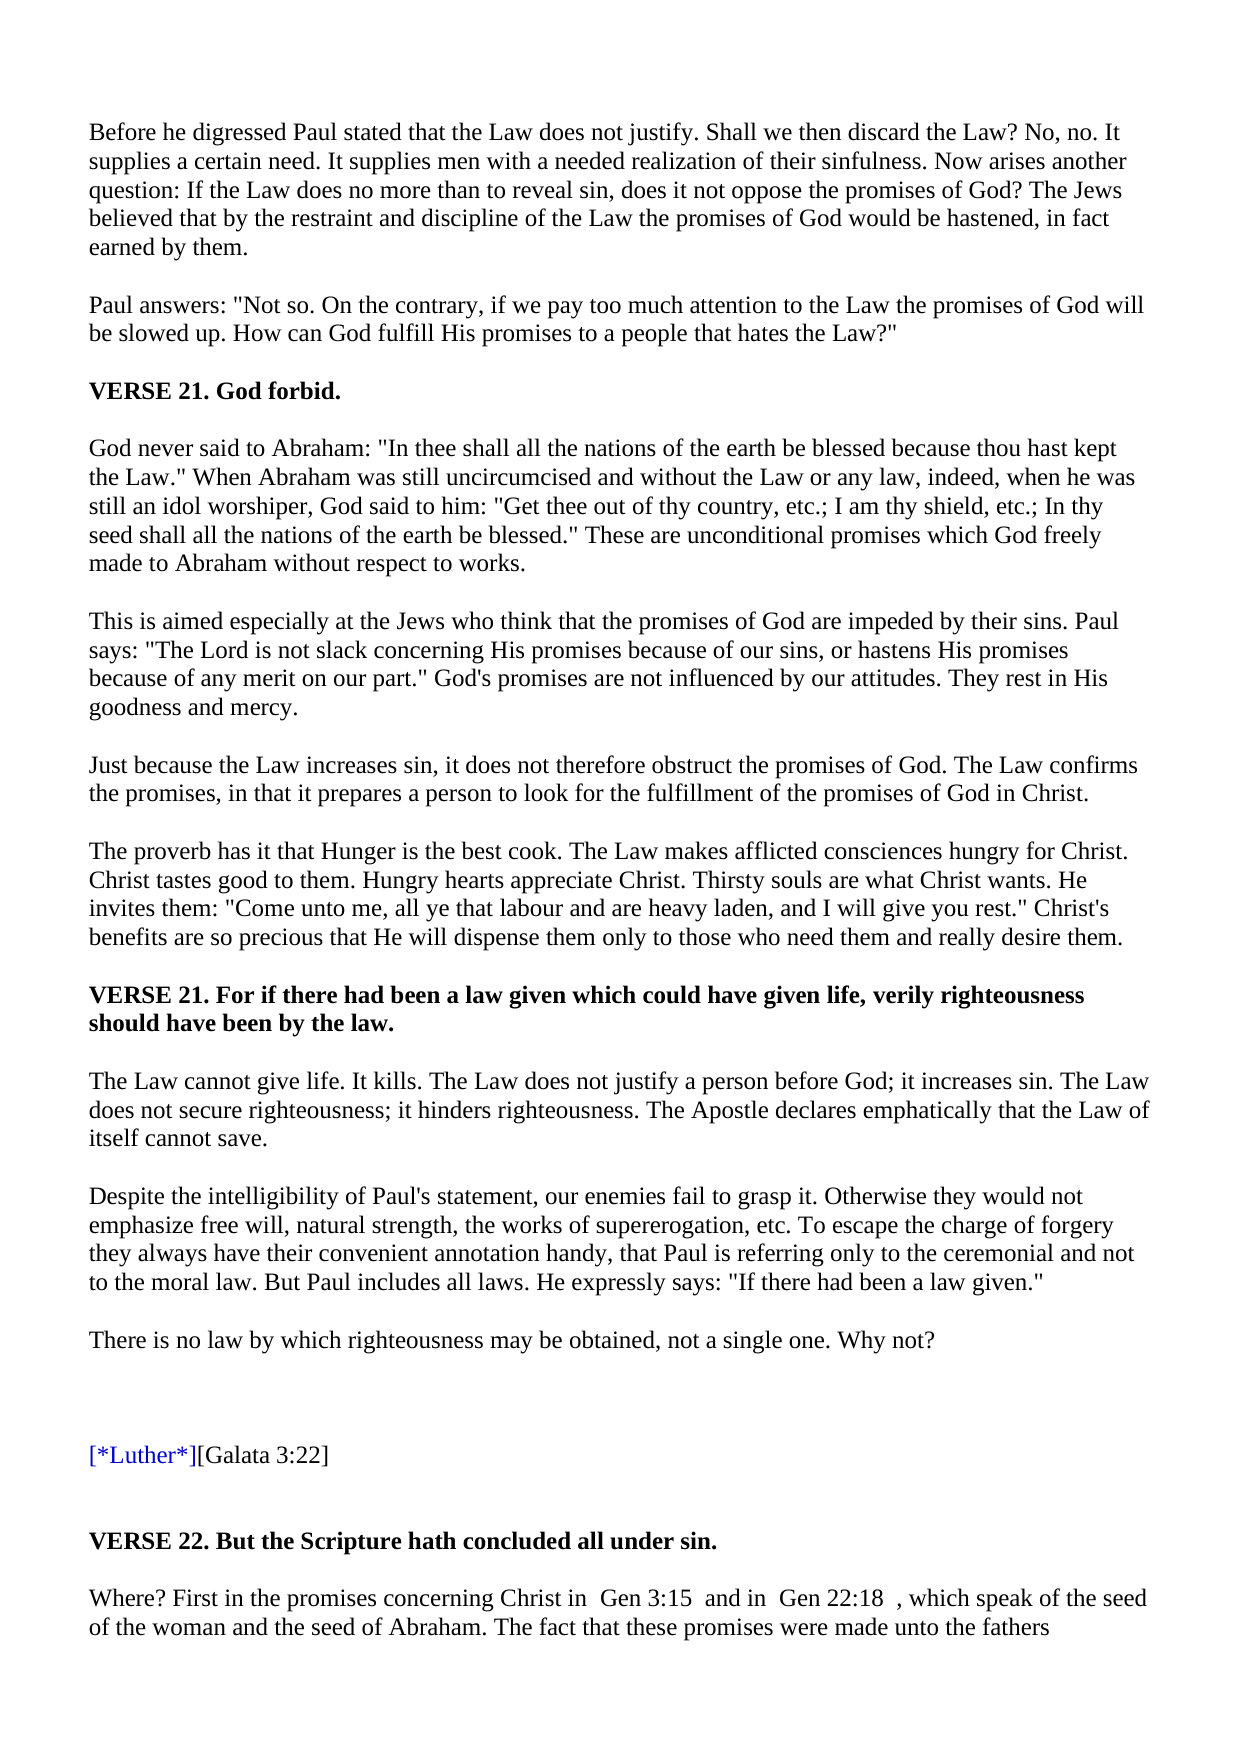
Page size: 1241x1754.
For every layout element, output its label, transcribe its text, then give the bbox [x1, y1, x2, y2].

text [*Luther*][Galata 3:22] VERSE 22. But the Scripture hath concluded all under sin. Where? First in the promises concerning Christ in Gen 3:15 and in Gen 22:18 , which speak of the seed of the woman and the seed of Abraham. The fact that these promises were made unto the fathers [88, 1440, 1152, 1641]
text Before he digressed Paul stated that the Law does not justify. Shall we then discard the Law? No, no. It supplies a certain need. It supplies men with a needed realization of their sinfulness. Now arises another question: If the Law does no more than to reveal sin, does it not oppose the promises of God? The Jews believed that by the restraint and discipline of the Law the promises of God would be hastened, in fact earned by them. Paul answers: "Not so. On the contrary, if we pay too much attention to the Law the promises of God will be slowed up. How can God fulfill His promises to a people that hates the Law?" VERSE 21. God forbid. God never said to Abraham: "In thee shall all the nations of the earth be blessed because thou hast kept the Law." When Abraham was still uncircumcised and without the Law or any law, indeed, when he was still an idol worshiper, God said to him: "Get thee out of thy country, etc.; I am thy shield, etc.; In thy seed shall all the nations of the earth be blessed." These are unconditional promises which God freely made to Abraham without respect to works. This is aimed especially at the Jews who think that the promises of God are impeded by their sins. Paul says: "The Lord is not slack concerning His promises because of our sins, or hastens His promises because of any merit on our part." God's promises are not influenced by our attitudes. They rest in His goodness and mercy. Just because the Law increases sin, it does not therefore obstruct the promises of God. The Law confirms the promises, in that it prepares a person to look for the fulfillment of the promises of God in Christ. The proverb has it that Hunger is the best cook. The Law makes afflicted consciences hungry for Christ. Christ tastes good to them. Hungry hearts appreciate Christ. Thirsty souls are what Christ wants. He invites them: "Come unto me, all ye that labour and are heavy laden, and I will give you rest." Christ's benefits are so precious that He will dispense them only to those who need them and really desire them. VERSE 21. For if there had been a law given which could have given life, verily righteousness should have been by the law. The Law cannot give life. It kills. The Law does not justify a person before God; it increases sin. The Law does not secure righteousness; it hinders righteousness. The Apostle declares emphatically that the Law of itself cannot save. Despite the intelligibility of Paul's statement, our enemies fail to grasp it. Otherwise they would not emphasize free will, natural strength, the works of supererogation, etc. To escape the charge of forgery they always have their convenient annotation handy, that Paul is referring only to the ceremonial and not to the moral law. But Paul includes all laws. He expressly says: "If there had been a law given." There is no law by which righteousness may be obtained, not a single one. Why not? [88, 88, 1152, 1440]
